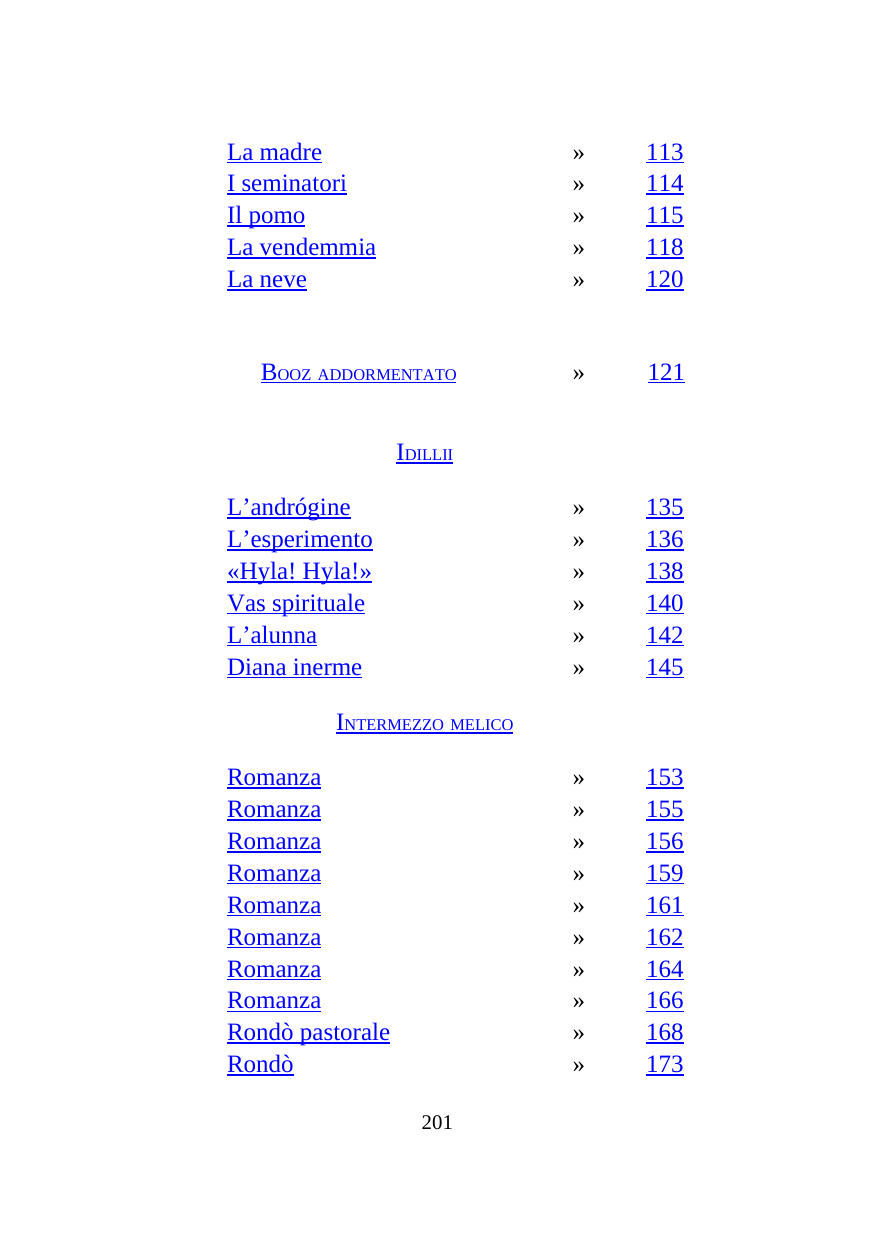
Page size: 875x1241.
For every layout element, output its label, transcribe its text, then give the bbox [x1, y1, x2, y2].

table_cell La madre [189, 135, 553, 167]
table_cell 121 [605, 294, 685, 412]
table_cell 166 [605, 984, 685, 1016]
table_cell » [553, 857, 604, 888]
table_cell » [553, 650, 604, 682]
table_cell Romanza [189, 793, 553, 825]
table_cell 159 [605, 857, 685, 888]
table_cell La neve [189, 263, 553, 294]
table_cell » [553, 984, 604, 1016]
table_cell 156 [605, 825, 685, 857]
table_cell » [553, 167, 604, 199]
table_cell 145 [605, 650, 685, 682]
table_cell » [553, 587, 604, 618]
table_cell 114 [605, 167, 685, 199]
table_cell 113 [605, 135, 685, 167]
table_cell Intermezzo melico [189, 682, 685, 761]
table_cell 136 [605, 523, 685, 555]
table_cell Romanza [189, 761, 553, 793]
table_cell » [553, 135, 604, 167]
table_cell » [553, 1048, 604, 1080]
table_cell » [553, 199, 604, 231]
table_cell Romanza [189, 825, 553, 857]
table_cell Il pomo [189, 199, 553, 231]
table_cell Booz addormentato [189, 294, 553, 412]
table_cell 173 [605, 1048, 685, 1080]
table_cell Diana inerme [189, 650, 553, 682]
table_cell «Hyla! Hyla!» [189, 555, 553, 587]
table_cell » [553, 761, 604, 793]
table_cell Romanza [189, 889, 553, 920]
table_cell Romanza [189, 920, 553, 952]
table_cell » [553, 294, 604, 412]
table_cell 153 [605, 761, 685, 793]
table_cell Rondò pastorale [189, 1016, 553, 1048]
table_cell » [553, 231, 604, 262]
table_cell » [553, 920, 604, 952]
table_cell L’andrógine [189, 491, 553, 523]
table_cell La vendemmia [189, 231, 553, 262]
table_cell 142 [605, 619, 685, 650]
table_cell Vas spirituale [189, 587, 553, 618]
table_cell » [553, 523, 604, 555]
table_cell » [553, 889, 604, 920]
table_cell 155 [605, 793, 685, 825]
table_cell » [553, 555, 604, 587]
table_cell 118 [605, 231, 685, 262]
table_cell 168 [605, 1016, 685, 1048]
table_cell 162 [605, 920, 685, 952]
table_cell L’esperimento [189, 523, 553, 555]
table_cell 138 [605, 555, 685, 587]
table_cell » [553, 1016, 604, 1048]
table_cell Romanza [189, 857, 553, 888]
table_cell » [553, 825, 604, 857]
table_cell I seminatori [189, 167, 553, 199]
table_cell 140 [605, 587, 685, 618]
table_cell L’alunna [189, 619, 553, 650]
table_cell Romanza [189, 952, 553, 984]
table_cell » [553, 619, 604, 650]
table_cell » [553, 793, 604, 825]
table_cell 161 [605, 889, 685, 920]
table_cell 120 [605, 263, 685, 294]
table_cell Romanza [189, 984, 553, 1016]
table_cell » [553, 491, 604, 523]
table_cell » [553, 263, 604, 294]
table_cell 115 [605, 199, 685, 231]
table_cell 135 [605, 491, 685, 523]
table_cell 164 [605, 952, 685, 984]
table_cell Rondò [189, 1048, 553, 1080]
table_cell Idillii [189, 412, 685, 491]
table_cell » [553, 952, 604, 984]
